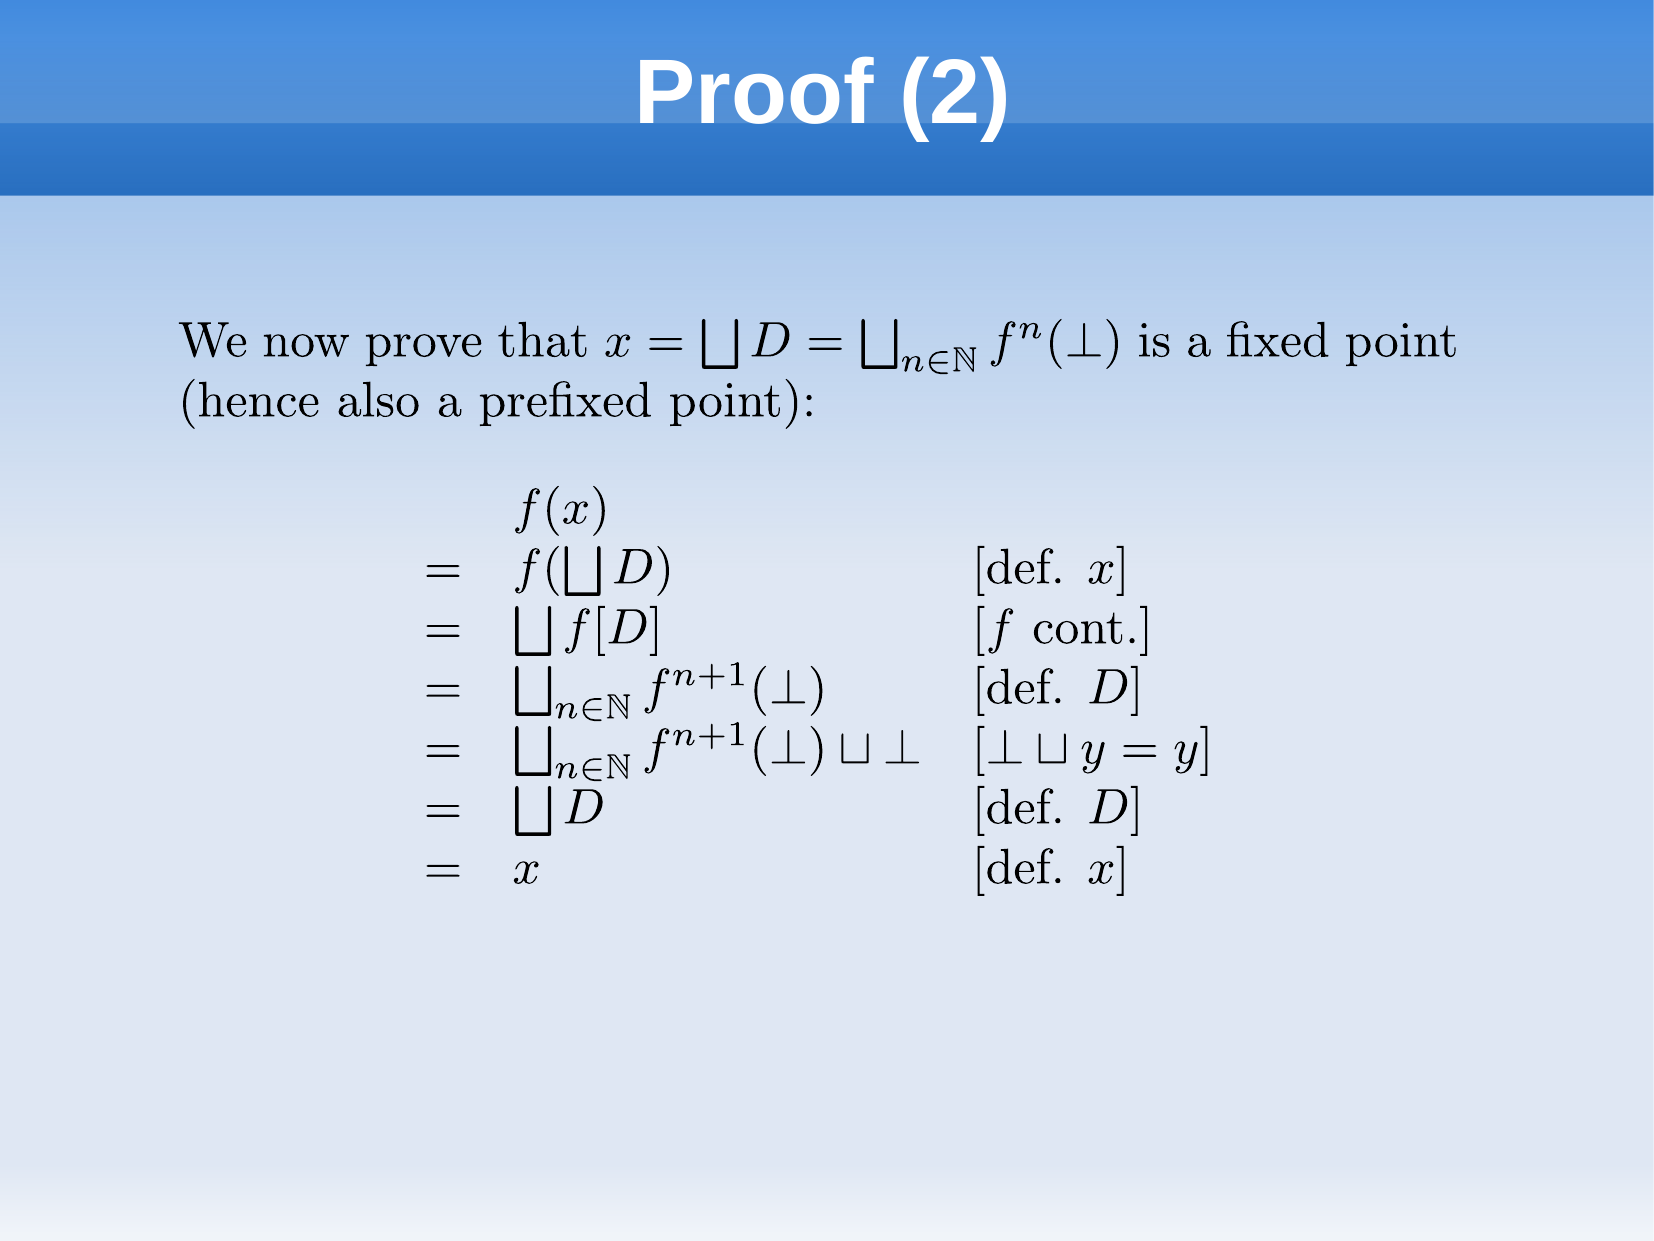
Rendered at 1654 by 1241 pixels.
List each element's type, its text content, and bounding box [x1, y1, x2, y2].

title Proof (2) [59, 0, 1588, 188]
picture [0, 0, 1654, 1241]
